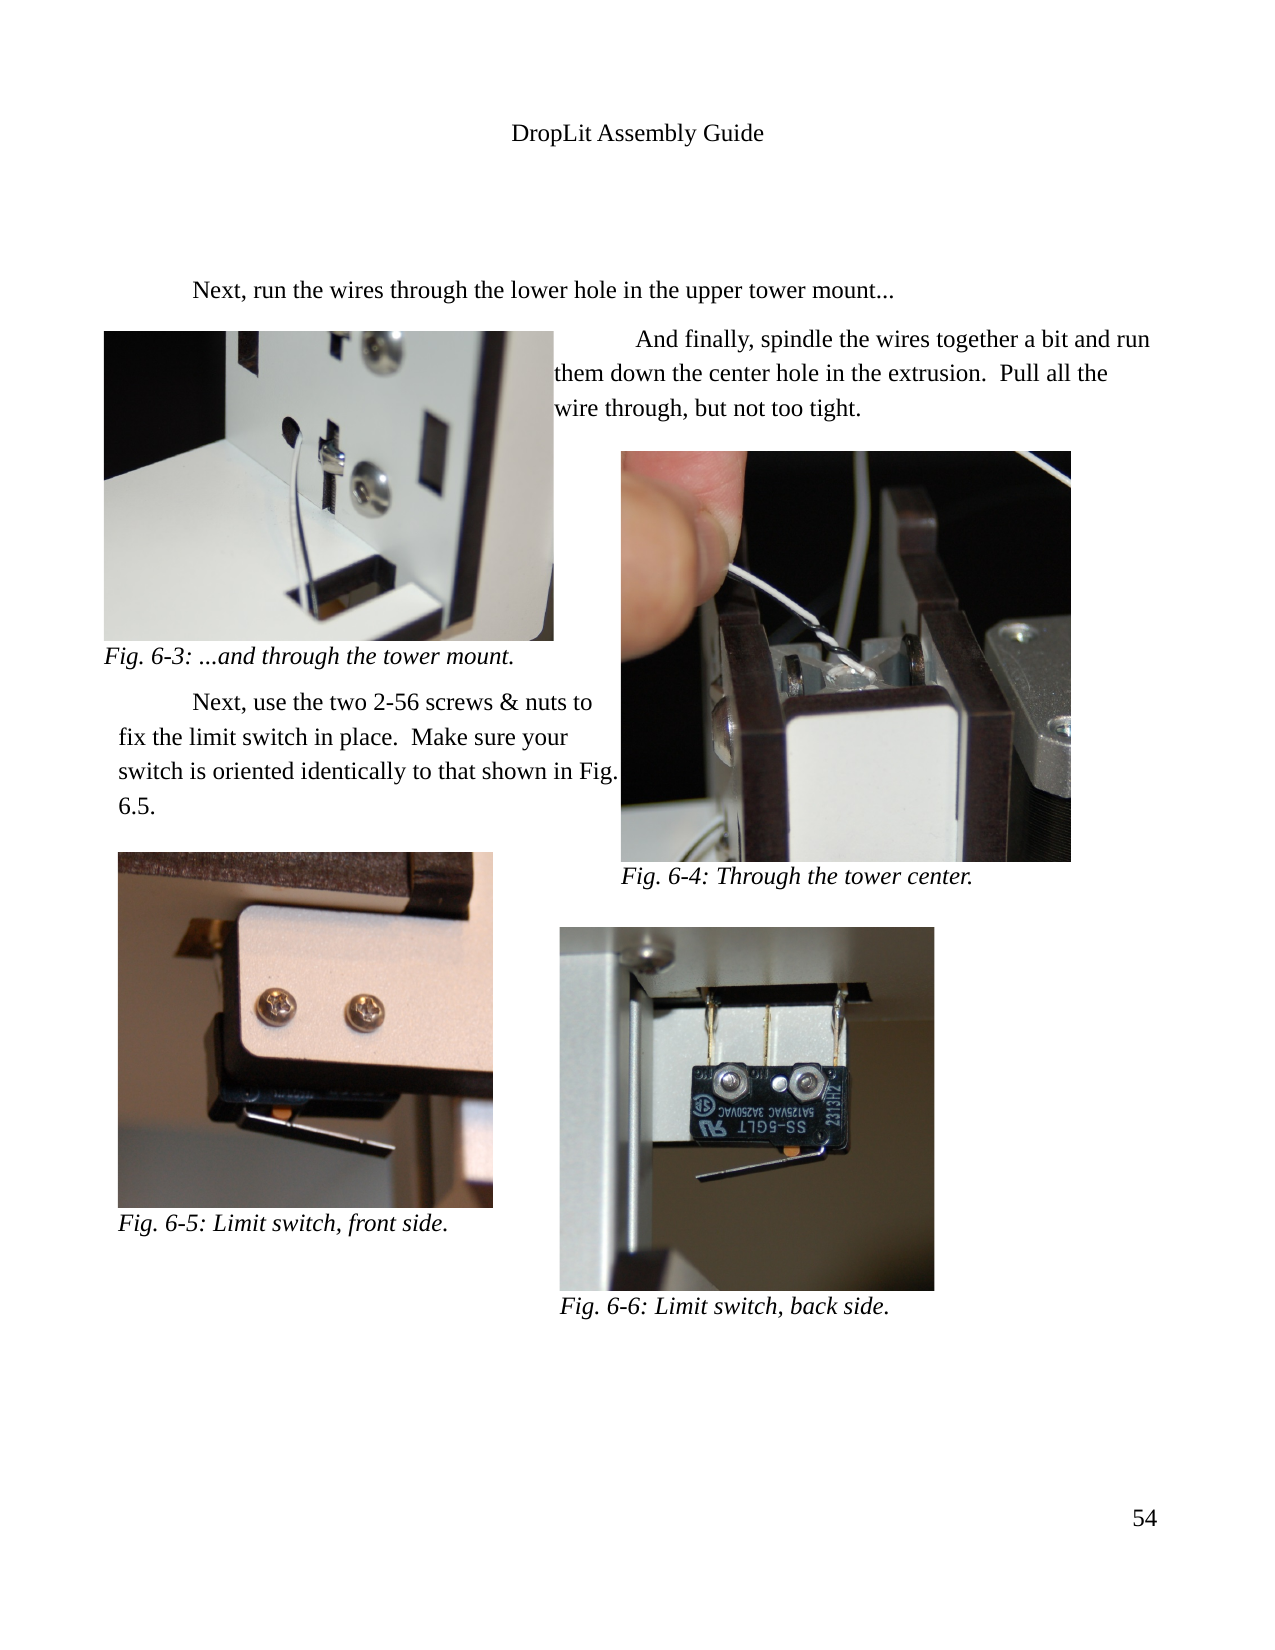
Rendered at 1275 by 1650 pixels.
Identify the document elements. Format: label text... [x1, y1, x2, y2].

text Fig. 6-4: Through the tower center. [621, 862, 1071, 890]
picture [559, 927, 935, 1291]
text Fig. 6-5: Limit switch, front side. [118, 1208, 493, 1237]
picture [620, 451, 1071, 862]
text Fig. 6-3: ...and through the tower mount. [104, 641, 554, 669]
picture [103, 331, 554, 641]
picture [117, 852, 493, 1208]
text Next, use the two 2-56 screws & nuts to fix the limit switch in place. Make sure your switch is oriented identically to that shown in Fig. 6.5. [118, 687, 620, 819]
text And finally, spindle the wires together a bit and run them down the center hole in the extrusion. Pull all the wire through, but not too tight. [554, 324, 1157, 422]
text [1071, 687, 1157, 819]
text Next, run the wires through the lower hole in the upper tower mount... [118, 275, 1157, 304]
text Fig. 6-6: Limit switch, back side. [559, 1291, 934, 1320]
text [104, 319, 554, 331]
